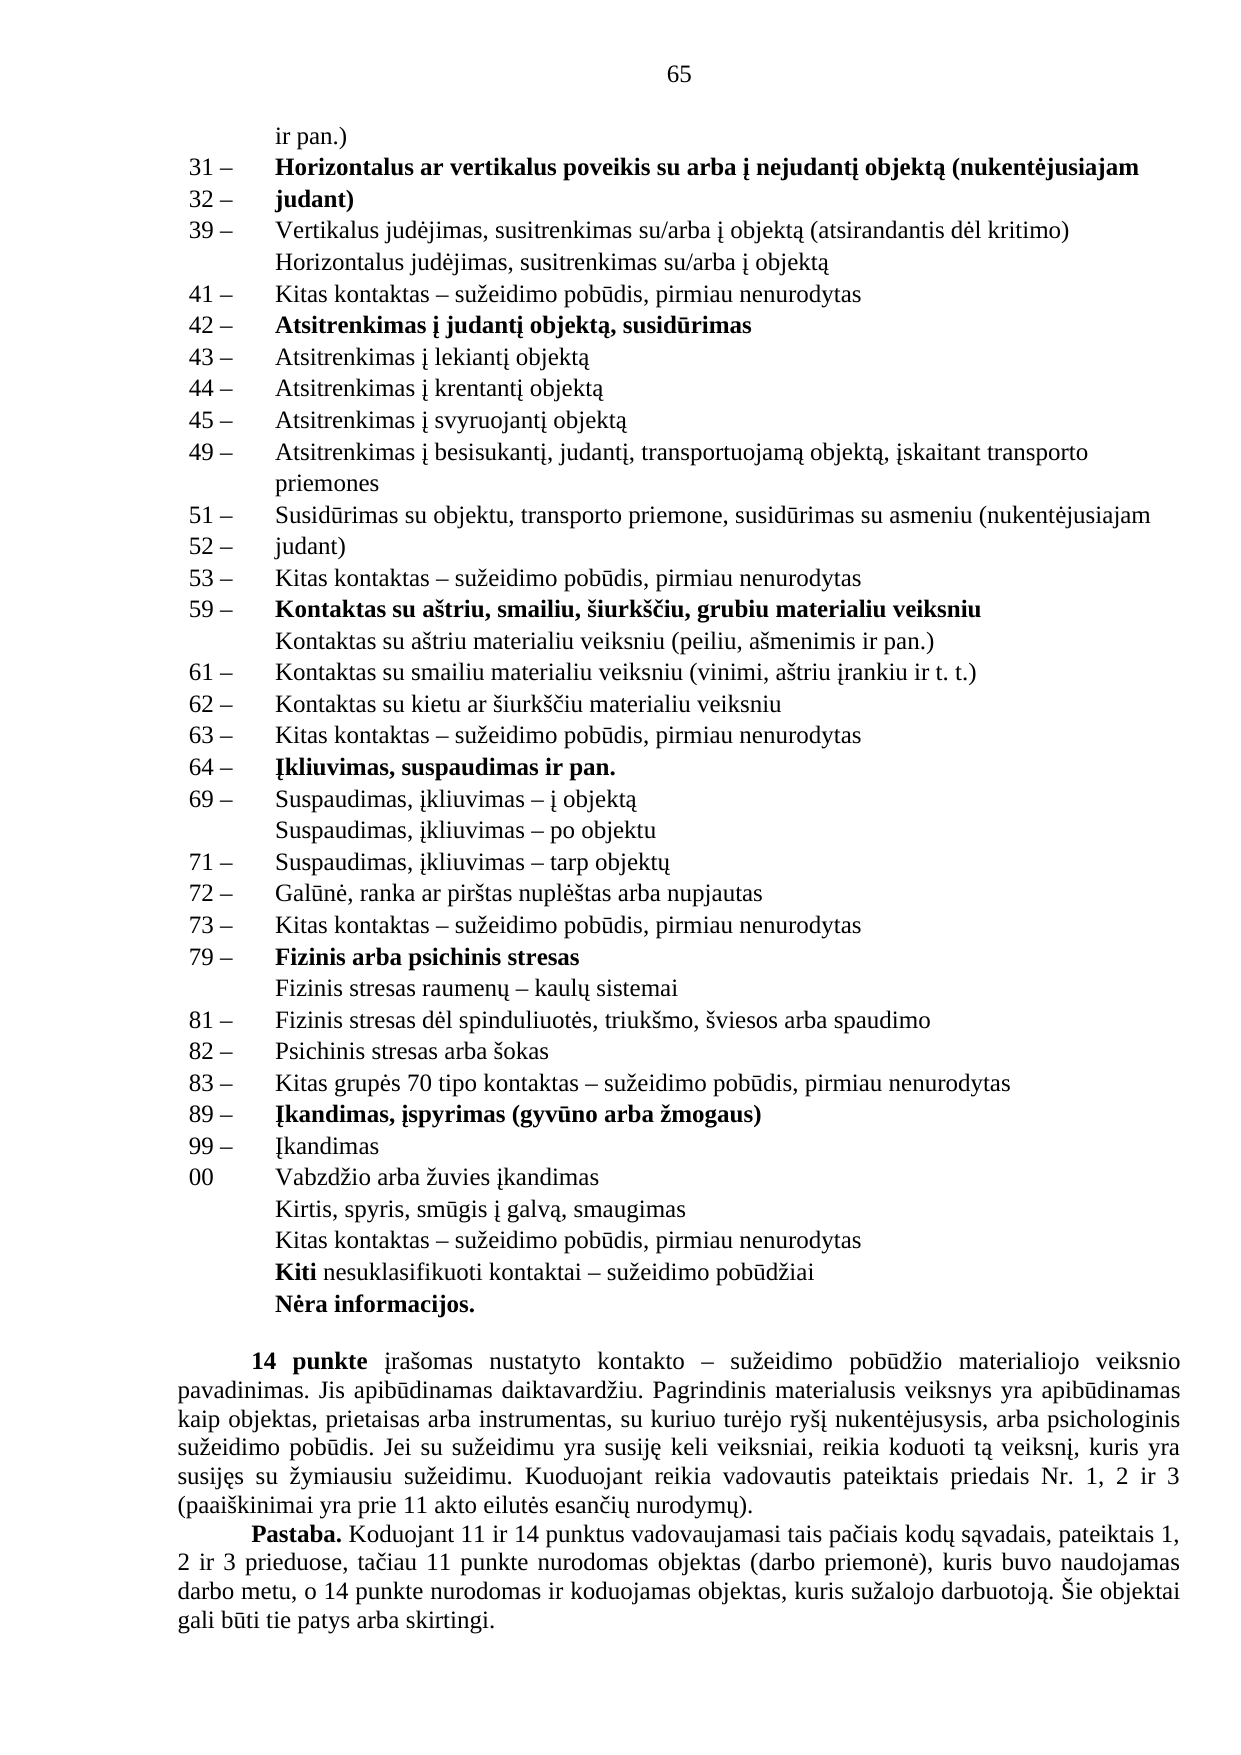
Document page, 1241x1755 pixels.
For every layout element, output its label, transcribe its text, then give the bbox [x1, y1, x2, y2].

text 14 punkte įrašomas nustatyto kontakto – sužeidimo pobūdžio materialiojo veiksnio pavadinimas. Jis apibūdinamas daiktavardžiu. Pagrindinis materialusis veiksnys yra apibūdinamas kaip objektas, prietaisas arba instrumentas, su kuriuo turėjo ryšį nukentėjusysis, arba psichologinis sužeidimo pobūdis. Jei su sužeidimu yra susiję keli veiksniai, reikia koduoti tą veiksnį, kuris yra susijęs su žymiausiu sužeidimu. Kuoduojant reikia vadovautis pateiktais priedais Nr. 1, 2 ir 3 (paaiškinimai yra prie 11 akto eilutės esančių nurodymų). [177, 1346, 1181, 1519]
text Pastaba. Koduojant 11 ir 14 punktus vadovaujamasi tais pačiais kodų sąvadais, pateiktais 1, 2 ir 3 prieduose, tačiau 11 punkte nurodomas objektas (darbo priemonė), kuris buvo naudojamas darbo metu, o 14 punkte nurodomas ir koduojamas objektas, kuris sužalojo darbuotoją. Šie objektai gali būti tie patys arba skirtingi. [177, 1519, 1181, 1634]
table_header 31 – 32 – 39 – 41 – 42 – 43 – 44 – 45 – 49 – 51 – 52 – 53 – 59 – 61 – 62 – 63 – 64 – 69 – 71 – 72 – 73 – 79 – 81 – 82 – 83 – 89 – 99 – 00 [177, 118, 264, 1317]
table_header ir pan.) Horizontalus ar vertikalus poveikis su arba į nejudantį objektą (nukentėjusiajam judant) Vertikalus judėjimas, susitrenkimas su/arba į objektą (atsirandantis dėl kritimo) Horizontalus judėjimas, susitrenkimas su/arba į objektą Kitas kontaktas – sužeidimo pobūdis, pirmiau nenurodytas Atsitrenkimas į judantį objektą, susidūrimas Atsitrenkimas į lekiantį objektą Atsitrenkimas į krentantį objektą Atsitrenkimas į svyruojantį objektą Atsitrenkimas į besisukantį, judantį, transportuojamą objektą, įskaitant transporto priemones Susidūrimas su objektu, transporto priemone, susidūrimas su asmeniu (nukentėjusiajam judant) Kitas kontaktas – sužeidimo pobūdis, pirmiau nenurodytas Kontaktas su aštriu, smailiu, šiurkščiu, grubiu materialiu veiksniu Kontaktas su aštriu materialiu veiksniu (peiliu, ašmenimis ir pan.) Kontaktas su smailiu materialiu veiksniu (vinimi, aštriu įrankiu ir t. t.) Kontaktas su kietu ar šiurkščiu materialiu veiksniu Kitas kontaktas – sužeidimo pobūdis, pirmiau nenurodytas Įkliuvimas, suspaudimas ir pan. Suspaudimas, įkliuvimas – į objektą Suspaudimas, įkliuvimas – po objektu Suspaudimas, įkliuvimas – tarp objektų Galūnė, ranka ar pirštas nuplėštas arba nupjautas Kitas kontaktas – sužeidimo pobūdis, pirmiau nenurodytas Fizinis arba psichinis stresas Fizinis stresas raumenų – kaulų sistemai Fizinis stresas dėl spinduliuotės, triukšmo, šviesos arba spaudimo Psichinis stresas arba šokas Kitas grupės 70 tipo kontaktas – sužeidimo pobūdis, pirmiau nenurodytas Įkandimas, įspyrimas (gyvūno arba žmogaus) Įkandimas Vabzdžio arba žuvies įkandimas Kirtis, spyris, smūgis į galvą, smaugimas Kitas kontaktas – sužeidimo pobūdis, pirmiau nenurodytas Kiti nesuklasifikuoti kontaktai – sužeidimo pobūdžiai Nėra informacijos. [264, 118, 1181, 1317]
